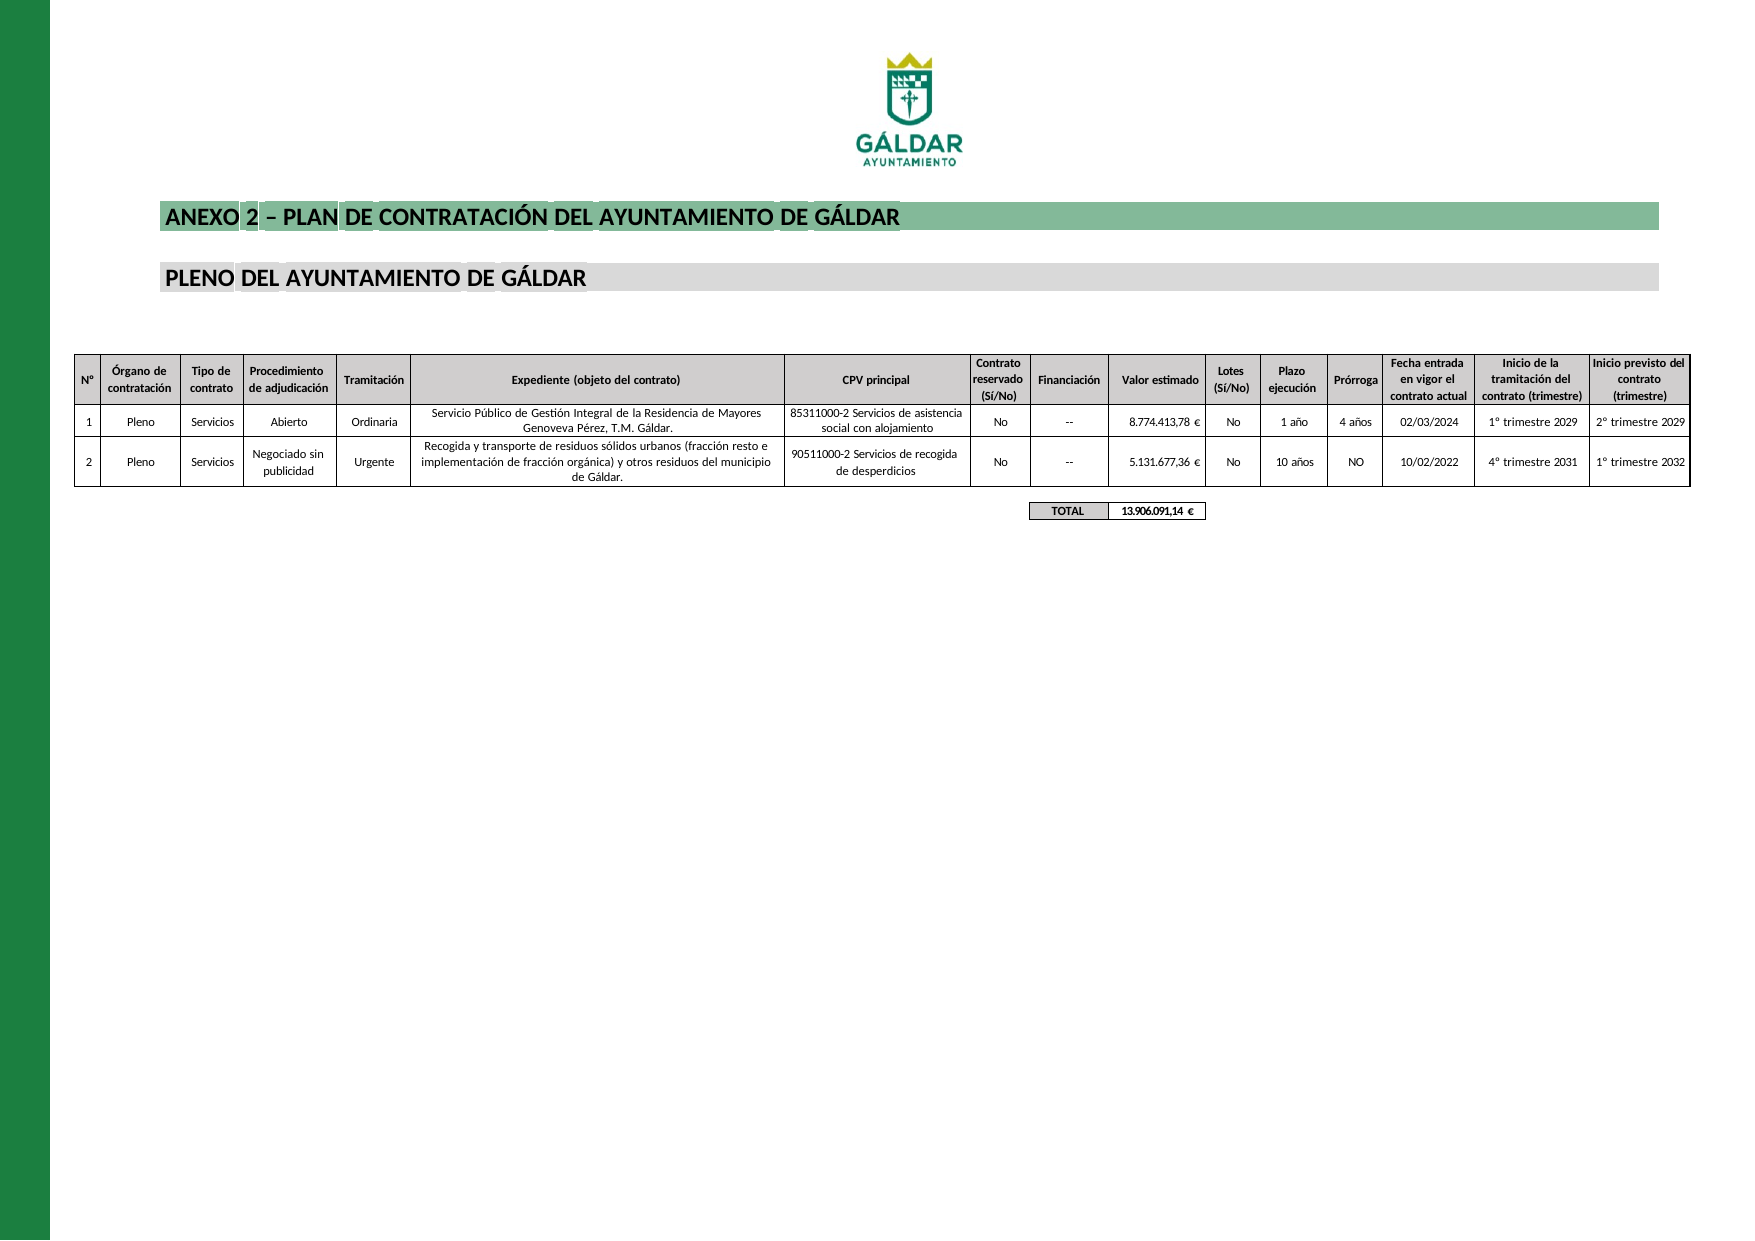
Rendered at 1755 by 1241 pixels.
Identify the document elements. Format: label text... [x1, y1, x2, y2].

table_header Prórroga [1328, 355, 1382, 404]
table_cell No [971, 405, 1030, 436]
table_cell 90511000-2 Servicios de recogida de desperdicios [785, 437, 970, 486]
table_cell 4 años [1328, 405, 1382, 436]
table_cell Negociado sin publicidad [244, 437, 336, 486]
table_cell 10 años [1261, 437, 1327, 486]
text ANEXO 2 – PLAN DE CONTRATACIÓN DEL AYUNTAMIENTO DE GÁLDAR [159, 201, 1744, 231]
table_cell 85311000-2 Servicios de asistencia social con alojamiento [785, 405, 970, 436]
table_header Nº [75, 355, 100, 404]
table_cell Urgente [337, 437, 410, 486]
table_cell No [971, 437, 1030, 486]
table_header Lotes (Sí/No) [1206, 355, 1260, 404]
table_header CPV principal [785, 355, 970, 404]
table_cell No [1206, 405, 1260, 436]
table_cell -- [1031, 437, 1108, 486]
table_cell 1º trimestre 2029 [1475, 405, 1589, 436]
table_cell 1 año [1261, 405, 1327, 436]
table_header Inicio previsto del contrato (trimestre) [1590, 355, 1689, 404]
table_header Financiación [1031, 355, 1108, 404]
table_header Tramitación [337, 355, 410, 404]
table_cell Pleno [101, 405, 180, 436]
table_cell Abierto [244, 405, 336, 436]
table_cell Pleno [101, 437, 180, 486]
table_cell Ordinaria [337, 405, 410, 436]
table_header Órgano de contratación [101, 355, 180, 404]
table_header Expediente (objeto del contrato) [411, 355, 784, 404]
table_cell Servicios [181, 405, 243, 436]
table_cell 5.131.677,36 € [1109, 437, 1205, 486]
table_header Plazo ejecución [1261, 355, 1327, 404]
table_cell -- [1031, 405, 1108, 436]
table_cell 2º trimestre 2029 [1590, 405, 1689, 436]
table_header Inicio de la tramitación del contrato (trimestre) [1475, 355, 1589, 404]
table_cell Servicio Público de Gestión Integral de la Residencia de Mayores Genoveva Pérez, T.M. Gáldar. [411, 405, 784, 436]
table_cell 4º trimestre 2031 [1475, 437, 1589, 486]
table_cell 1º trimestre 2032 [1590, 437, 1689, 486]
table_cell 1 [75, 405, 100, 436]
table_header Procedimiento de adjudicación [244, 355, 336, 404]
table_header Tipo de contrato [181, 355, 243, 404]
table_cell No [1206, 437, 1260, 486]
table_cell 10/02/2022 [1383, 437, 1474, 486]
table_cell Servicios [181, 437, 243, 486]
table_header Valor estimado [1109, 355, 1205, 404]
table_cell 02/03/2024 [1383, 405, 1474, 436]
table_cell 8.774.413,78 € [1109, 405, 1205, 436]
table_header Contrato reservado (Sí/No) [971, 355, 1030, 404]
table_cell Recogida y transporte de residuos sólidos urbanos (fracción resto e implementación de fracción orgánica) y otros residuos del municipio de Gáldar. [411, 437, 784, 486]
text PLENO DEL AYUNTAMIENTO DE GÁLDAR [159, 262, 1744, 292]
table_header Fecha entrada en vigor el contrato actual [1383, 355, 1474, 404]
table_cell NO [1328, 437, 1382, 486]
table_cell 2 [75, 437, 100, 486]
